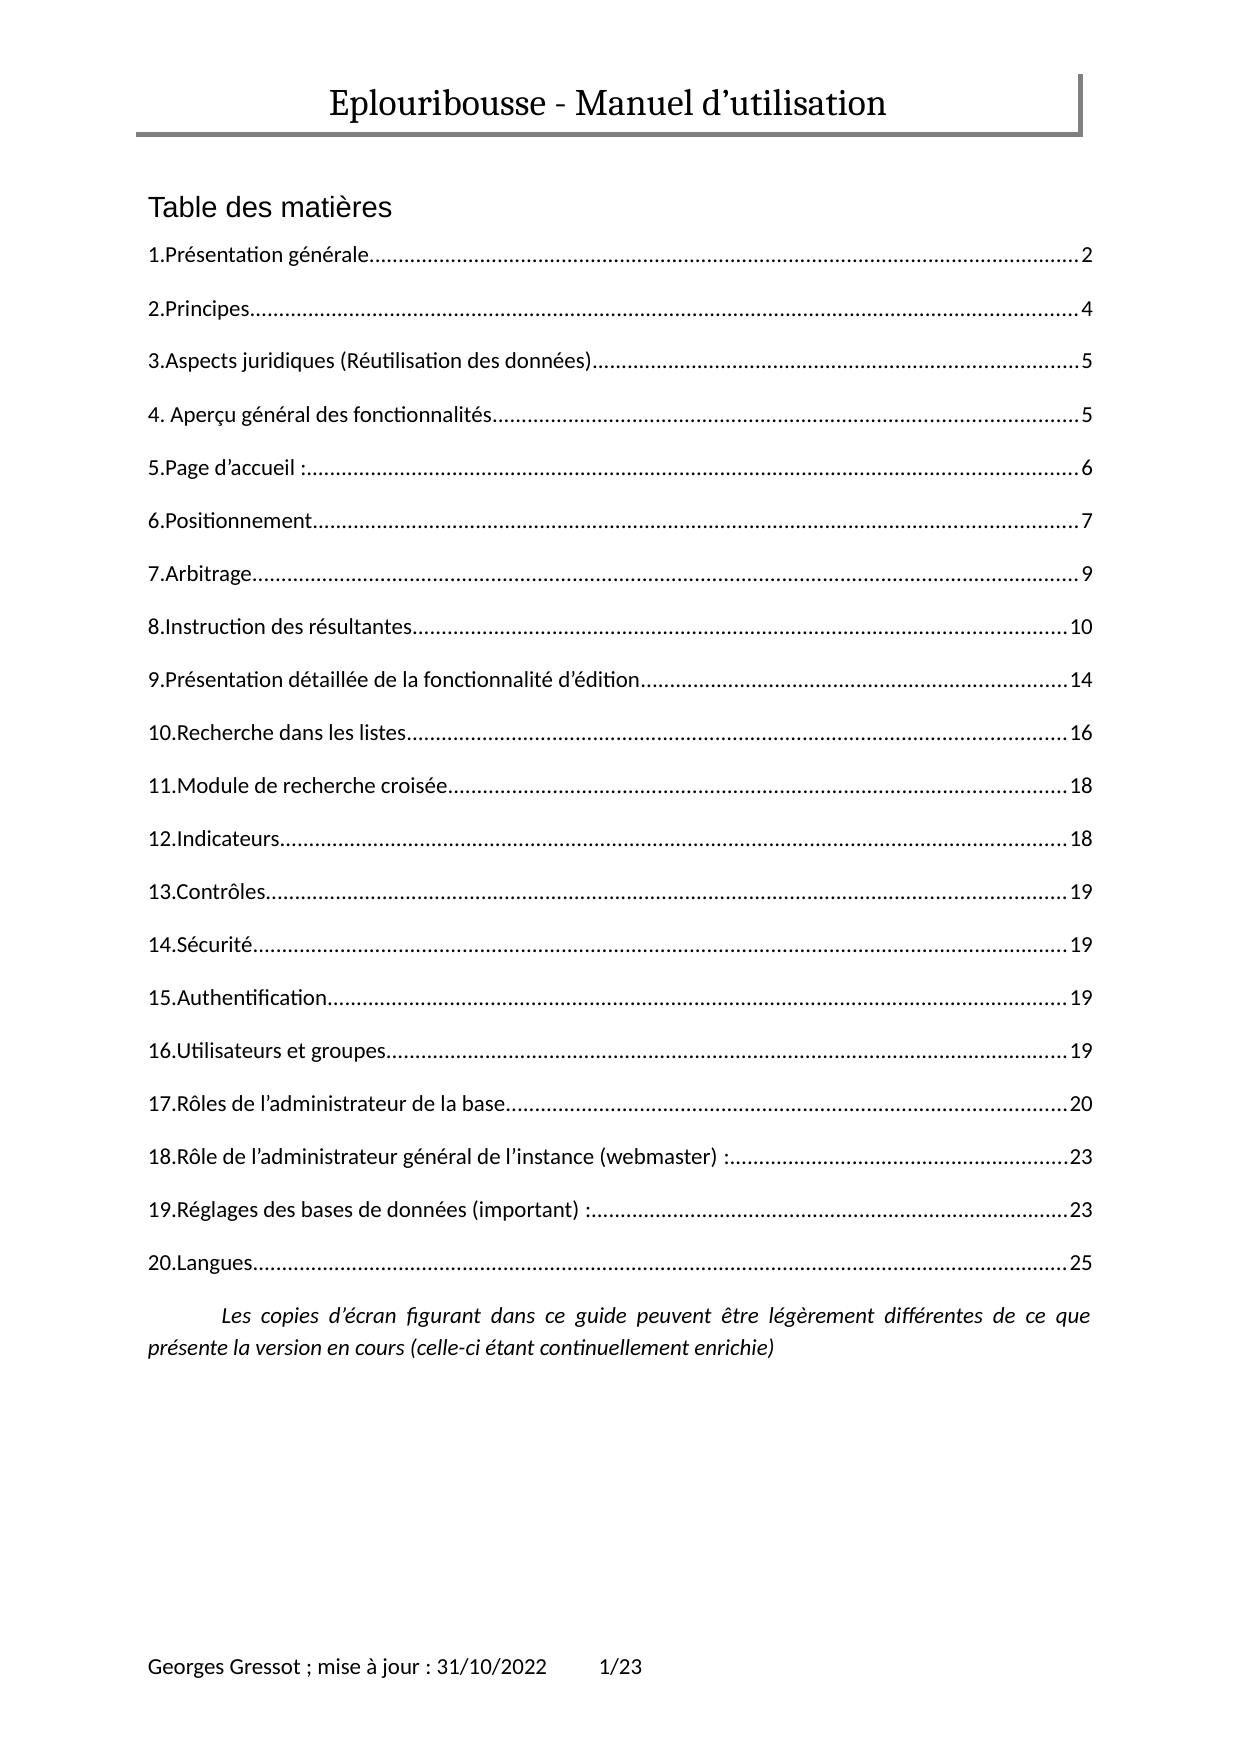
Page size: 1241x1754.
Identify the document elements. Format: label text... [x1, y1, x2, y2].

text 18.Rôle de l’administrateur général de l’instance (webmaster) : 23 [148, 1142, 1093, 1170]
text 12.Indicateurs 18 [148, 824, 1093, 852]
text 2.Principes 4 [148, 294, 1093, 322]
text Les copies d’écran figurant dans ce guide peuvent être légèrement différentes de ce que présente la version en cours (celle-ci étant continuellement enrichie) [148, 1301, 1093, 1361]
text 5.Page d’accueil : 6 [148, 453, 1093, 481]
text 16.Utilisateurs et groupes 19 [148, 1036, 1093, 1064]
text 13.Contrôles 19 [148, 877, 1093, 905]
text 8.Instruction des résultantes 10 [148, 612, 1093, 640]
text 19.Réglages des bases de données (important) : 23 [148, 1195, 1093, 1223]
text 15.Authentification 19 [148, 983, 1093, 1011]
text 3.Aspects juridiques (Réutilisation des données) 5 [148, 347, 1093, 375]
text 9.Présentation détaillée de la fonctionnalité d’édition 14 [148, 665, 1093, 693]
text 6.Positionnement 7 [148, 506, 1093, 534]
text 11.Module de recherche croisée 18 [148, 771, 1093, 799]
text 7.Arbitrage 9 [148, 559, 1093, 587]
text 14.Sécurité 19 [148, 930, 1093, 958]
subtitle Table des matières [148, 189, 1093, 223]
text 10.Recherche dans les listes 16 [148, 718, 1093, 746]
text 20.Langues 25 [148, 1248, 1093, 1276]
text 17.Rôles de l’administrateur de la base 20 [148, 1089, 1093, 1117]
text 1.Présentation générale 2 [148, 241, 1093, 269]
text 4. Aperçu général des fonctionnalités 5 [148, 400, 1093, 428]
